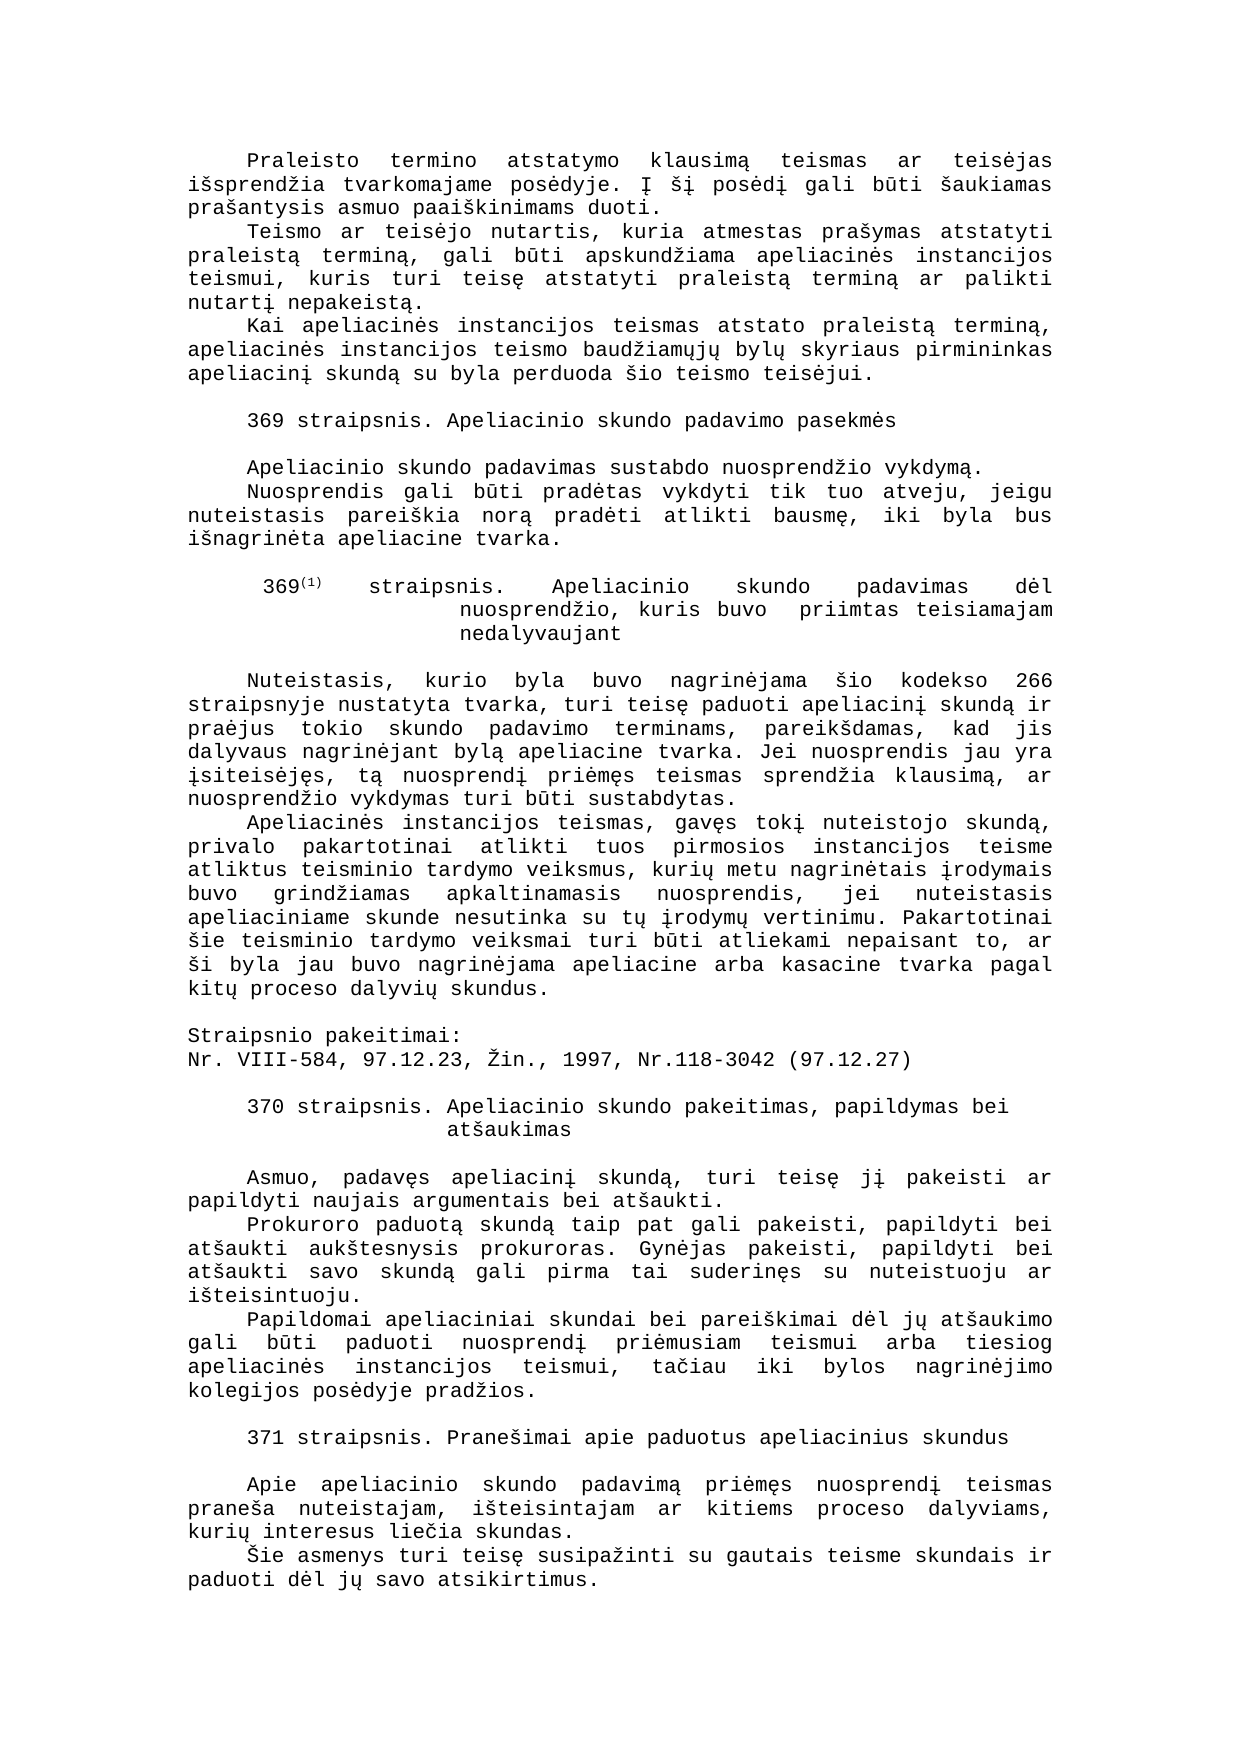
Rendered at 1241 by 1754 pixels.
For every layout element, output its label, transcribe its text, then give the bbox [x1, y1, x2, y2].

text Šie asmenys turi teisę susipažinti su gautais teisme skundais ir paduoti dėl jų savo atsikirtimus. [187, 1545, 1053, 1592]
text Papildomai apeliaciniai skundai bei pareiškimai dėl jų atšaukimo gali būti paduoti nuosprendį priėmusiam teismui arba tiesiog apeliacinės instancijos teismui, tačiau iki bylos nagrinėjimo kolegijos posėdyje pradžios. [187, 1309, 1053, 1403]
text Kai apeliacinės instancijos teismas atstato praleistą terminą, apeliacinės instancijos teismo baudžiamųjų bylų skyriaus pirmininkas apeliacinį skundą su byla perduoda šio teismo teisėjui. [187, 316, 1053, 386]
text Teismo ar teisėjo nutartis, kuria atmestas prašymas atstatyti praleistą terminą, gali būti apskundžiama apeliacinės instancijos teismui, kuris turi teisę atstatyti praleistą terminą ar palikti nutartį nepakeistą. [187, 221, 1053, 316]
text Apie apeliacinio skundo padavimą priėmęs nuosprendį teismas praneša nuteistajam, išteisintajam ar kitiems proceso dalyviams, kurių interesus liečia skundas. [187, 1474, 1053, 1545]
text atšaukimas [187, 1119, 1053, 1143]
text 371 straipsnis. Pranešimai apie paduotus apeliacinius skundus [187, 1427, 1053, 1451]
text Praleisto termino atstatymo klausimą teismas ar teisėjas išsprendžia tvarkomajame posėdyje. Į šį posėdį gali būti šaukiamas prašantysis asmuo paaiškinimams duoti. [187, 150, 1053, 221]
text 370 straipsnis. Apeliacinio skundo pakeitimas, papildymas bei [187, 1096, 1053, 1119]
text Straipsnio pakeitimai: [187, 1025, 1053, 1048]
text Nuteistasis, kurio byla buvo nagrinėjama šio kodekso 266 straipsnyje nustatyta tvarka, turi teisę paduoti apeliacinį skundą ir praėjus tokio skundo padavimo terminams, pareikšdamas, kad jis dalyvaus nagrinėjant bylą apeliacine tvarka. Jei nuosprendis jau yra įsiteisėjęs, tą nuosprendį priėmęs teismas sprendžia klausimą, ar nuosprendžio vykdymas turi būti sustabdytas. [187, 670, 1053, 812]
text 369 straipsnis. Apeliacinio skundo padavimo pasekmės [187, 410, 1053, 434]
text Prokuroro paduotą skundą taip pat gali pakeisti, papildyti bei atšaukti aukštesnysis prokuroras. Gynėjas pakeisti, papildyti bei atšaukti savo skundą gali pirma tai suderinęs su nuteistuoju ar išteisintuoju. [187, 1214, 1053, 1309]
text Asmuo, padavęs apeliacinį skundą, turi teisę jį pakeisti ar papildyti naujais argumentais bei atšaukti. [187, 1167, 1053, 1214]
text Apeliacinio skundo padavimas sustabdo nuosprendžio vykdymą. [187, 457, 1053, 481]
text Apeliacinės instancijos teismas, gavęs tokį nuteistojo skundą, privalo pakartotinai atlikti tuos pirmosios instancijos teisme atliktus teisminio tardymo veiksmus, kurių metu nagrinėtais įrodymais buvo grindžiamas apkaltinamasis nuosprendis, jei nuteistasis apeliaciniame skunde nesutinka su tų įrodymų vertinimu. Pakartotinai šie teisminio tardymo veiksmai turi būti atliekami nepaisant to, ar ši byla jau buvo nagrinėjama apeliacine arba kasacine tvarka pagal kitų proceso dalyvių skundus. [187, 812, 1053, 1001]
text 369(1) straipsnis. Apeliacinio skundo padavimas dėl nuosprendžio, kuris buvo priimtas teisiamajam nedalyvaujant [262, 576, 1053, 647]
text Nr. VIII-584, 97.12.23, Žin., 1997, Nr.118-3042 (97.12.27) [187, 1048, 1053, 1072]
text Nuosprendis gali būti pradėtas vykdyti tik tuo atveju, jeigu nuteistasis pareiškia norą pradėti atlikti bausmę, iki byla bus išnagrinėta apeliacine tvarka. [187, 481, 1053, 552]
